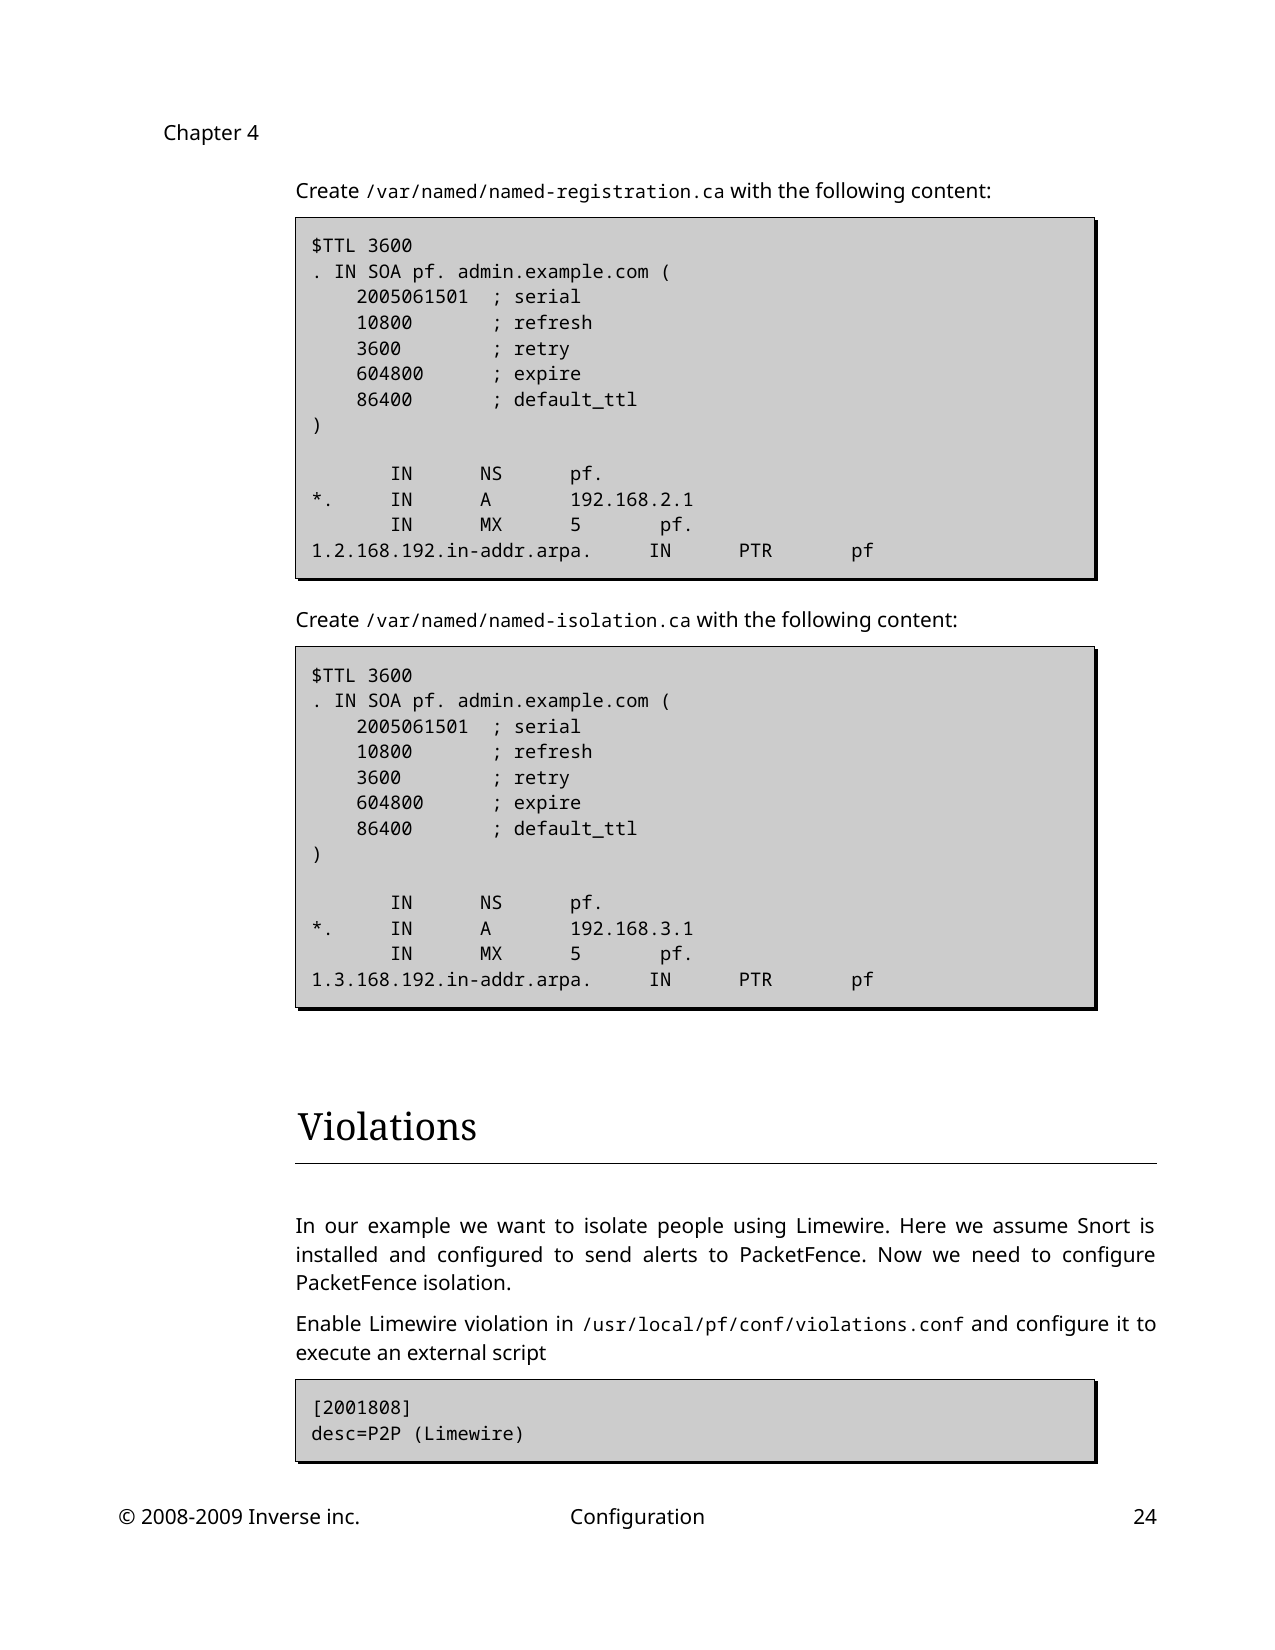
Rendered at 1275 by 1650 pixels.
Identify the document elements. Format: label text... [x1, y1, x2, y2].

text IN NS pf. *. IN A 192.168.2.1 IN MX 5 pf. 1.2.168.192.in-addr.arpa. IN PTR pf [296, 445, 1094, 578]
subtitle Violations [295, 1100, 1157, 1163]
text $TTL 3600 . IN SOA pf. admin.example.com ( 2005061501 ; serial 10800 ; refresh 3600 ; retry 604800 ; expire 86400 ; default_ttl ) [296, 647, 1094, 866]
text $TTL 3600 . IN SOA pf. admin.example.com ( 2005061501 ; serial 10800 ; refresh 3600 ; retry 604800 ; expire 86400 ; default_ttl ) [296, 218, 1094, 437]
text [2001808] desc=P2P (Limewire) [296, 1380, 1094, 1461]
text Create /var/named/named-registration.ca with the following content: [295, 176, 1157, 204]
text Create /var/named/named-isolation.ca with the following content: [295, 605, 1157, 633]
text Enable Limewire violation in /usr/local/pf/conf/violations.conf and configure it to execute an external script [295, 1309, 1157, 1366]
text IN NS pf. *. IN A 192.168.3.1 IN MX 5 pf. 1.3.168.192.in-addr.arpa. IN PTR pf [296, 874, 1094, 1007]
text In our example we want to isolate people using Limewire. Here we assume Snort is installed and configured to send alerts to PacketFence. Now we need to configure PacketFence isolation. [295, 1212, 1157, 1297]
